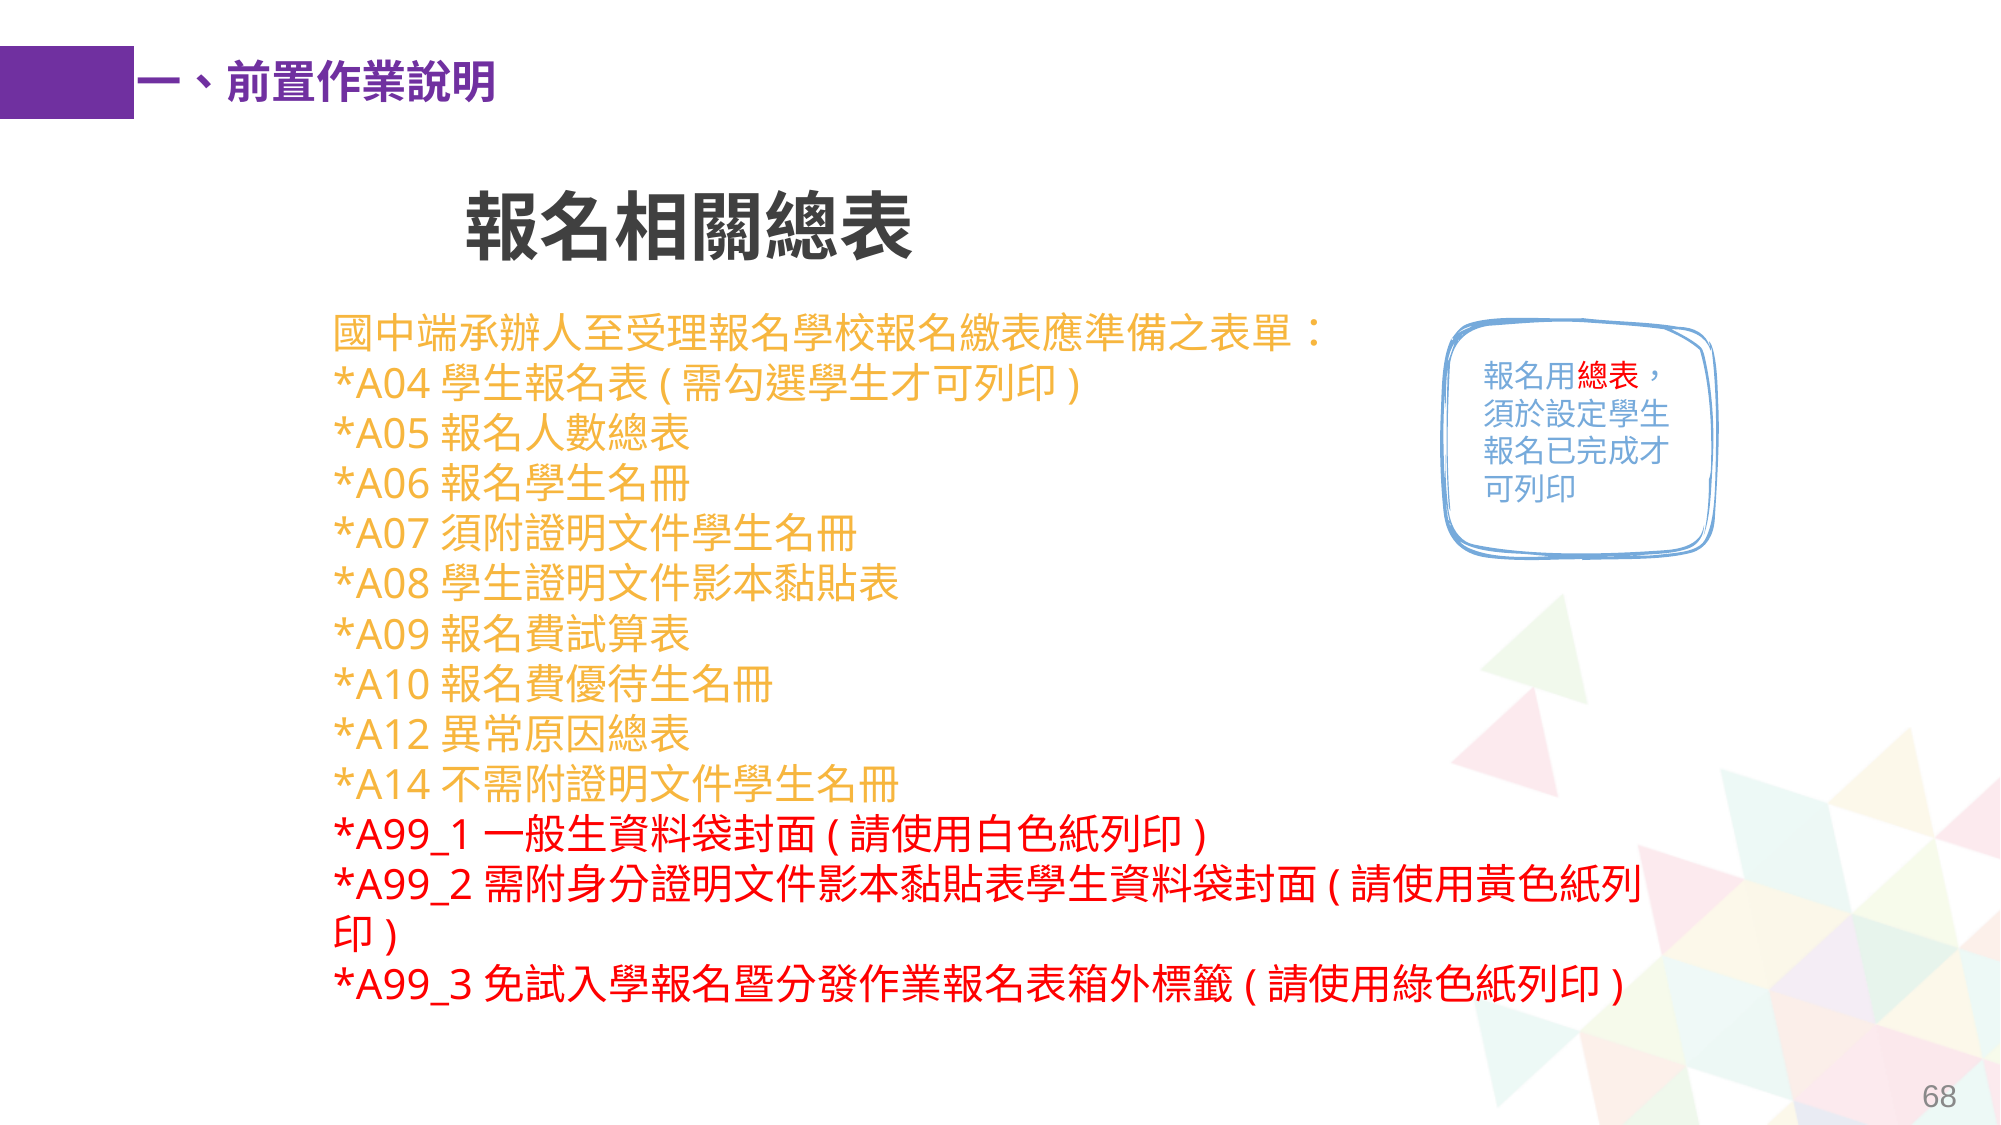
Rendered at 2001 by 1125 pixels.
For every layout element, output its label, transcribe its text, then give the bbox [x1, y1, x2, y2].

text_box [0, 46, 134, 119]
text_box 國中端承辦人至受理報名學校報名繳表應準備之表單： *A04學生報名表(需勾選學生才可列印) *A05報名人數總表 *A06報名學生名冊 *A07須附證明文件學生名冊 *A08學生證明文件影本黏貼表 *A09報名費試算表 *A10報名費優待生名冊 *A12異常原因總表 *A14不需附證明文件學生名冊 *A99_1一般生資料袋封面(請使用白色紙列印) *A99_2需附身分證明文件影本黏貼表學生資料袋封面(請使用黃色紙列印) *A99_3免試入學報名暨分發作業報名表箱外標籤(請使用綠色紙列印) [322, 301, 1694, 1045]
text_box [1440, 317, 1719, 561]
text_box 國中端承辦人至受理報名學校報名繳表應準備之表單： *A04學生報名表(需勾選學生才可列印) *A05報名人數總表 *A06報名學生名冊 *A07須附證明文件學生名冊 *A08學生證明文件影本黏貼表 *A09報名費試算表 *A10報名費優待生名冊 *A12異常原因總表 *A14不需附證明文件學生名冊 *A99_1一般生資料袋封面(請使用白色紙列印) *A99_2需附身分證明文件影本黏貼表學生資料袋封面(請使用黃色紙列印) *A99_3免試入學報名暨分發作業報名表箱外標籤(請使用綠色紙列印) [1448, 322, 1694, 543]
text_box 一、前置作業說明 [121, 45, 860, 116]
text_box 68 [1907, 1064, 2000, 1125]
text_box 報名用總表，須於設定學生報名已完成才可列印 [1472, 350, 1694, 552]
text_box 報名相關總表 [449, 172, 937, 279]
